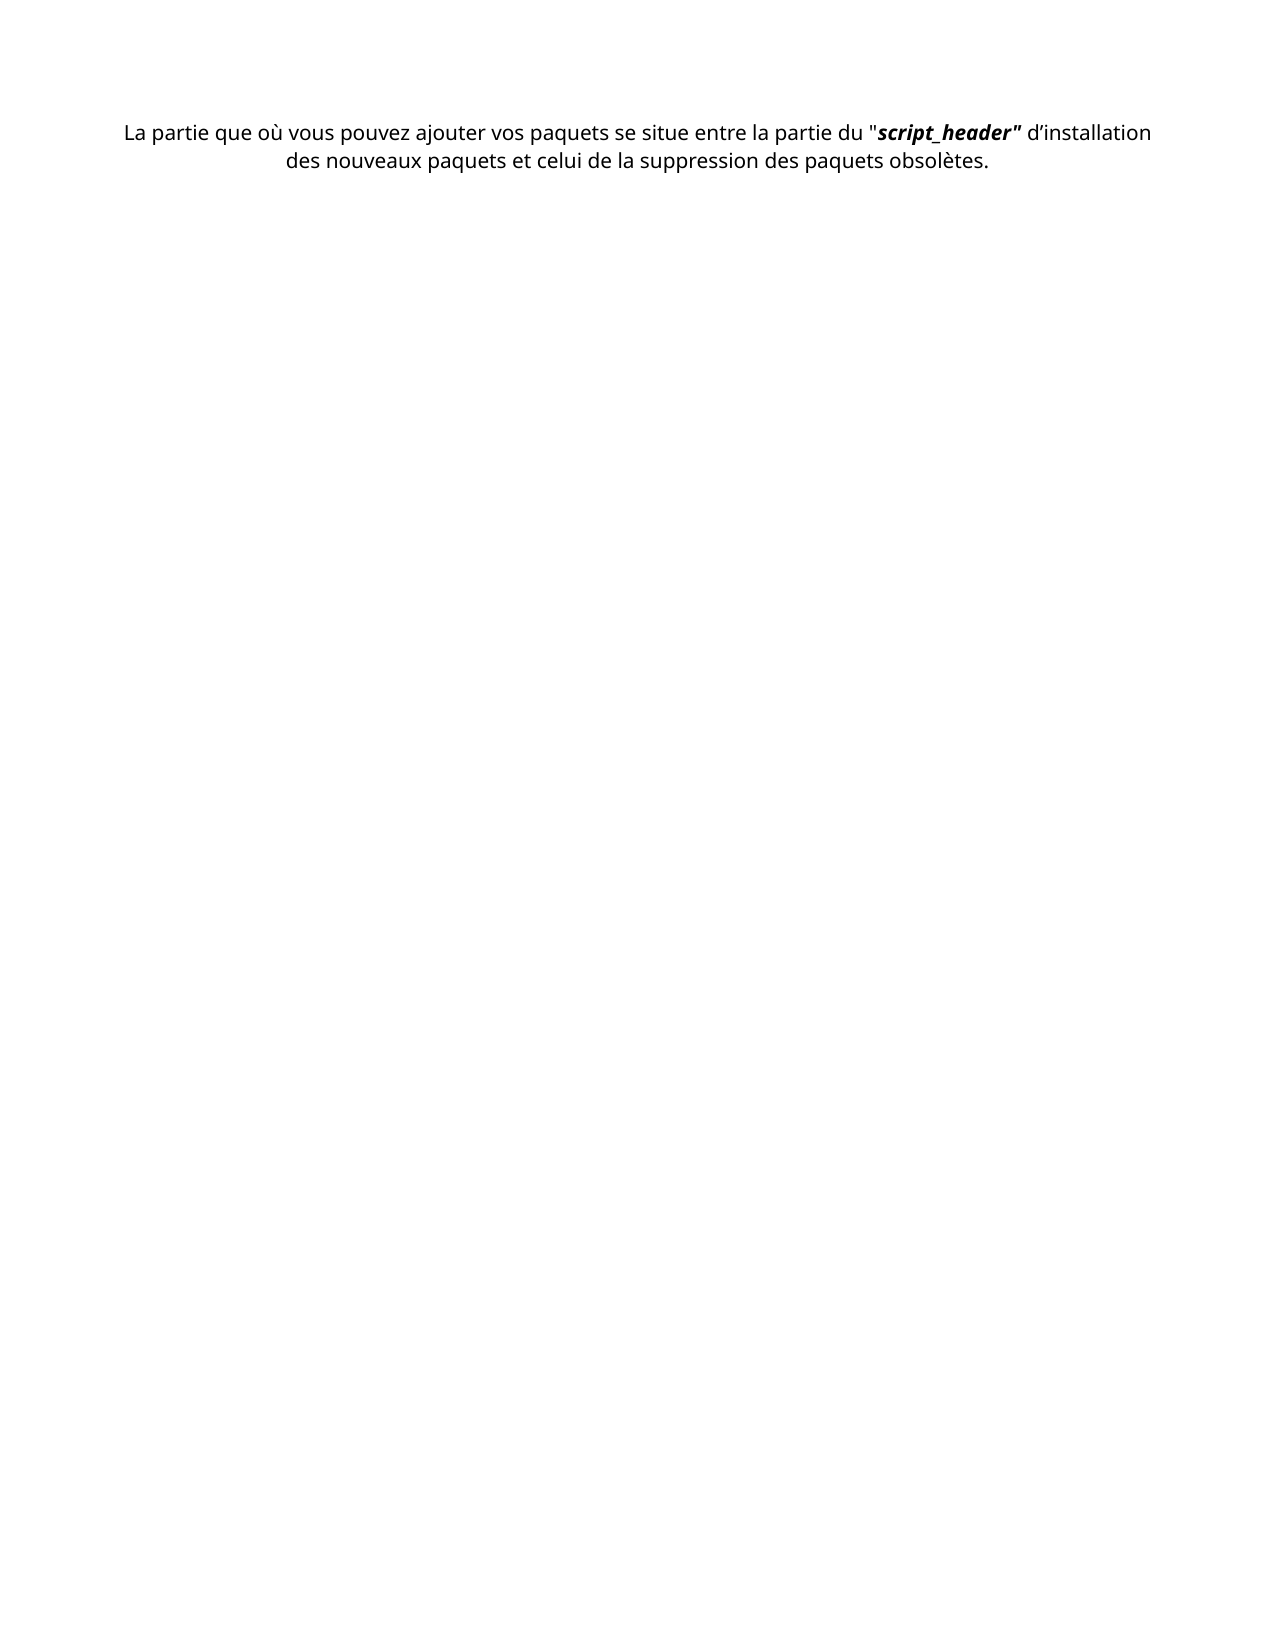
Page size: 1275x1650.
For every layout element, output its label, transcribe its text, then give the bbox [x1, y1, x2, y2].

text La partie que où vous pouvez ajouter vos paquets se situe entre la partie du "script_header" d’installation des nouveaux paquets et celui de la suppression des paquets obsolètes. [118, 118, 1157, 175]
